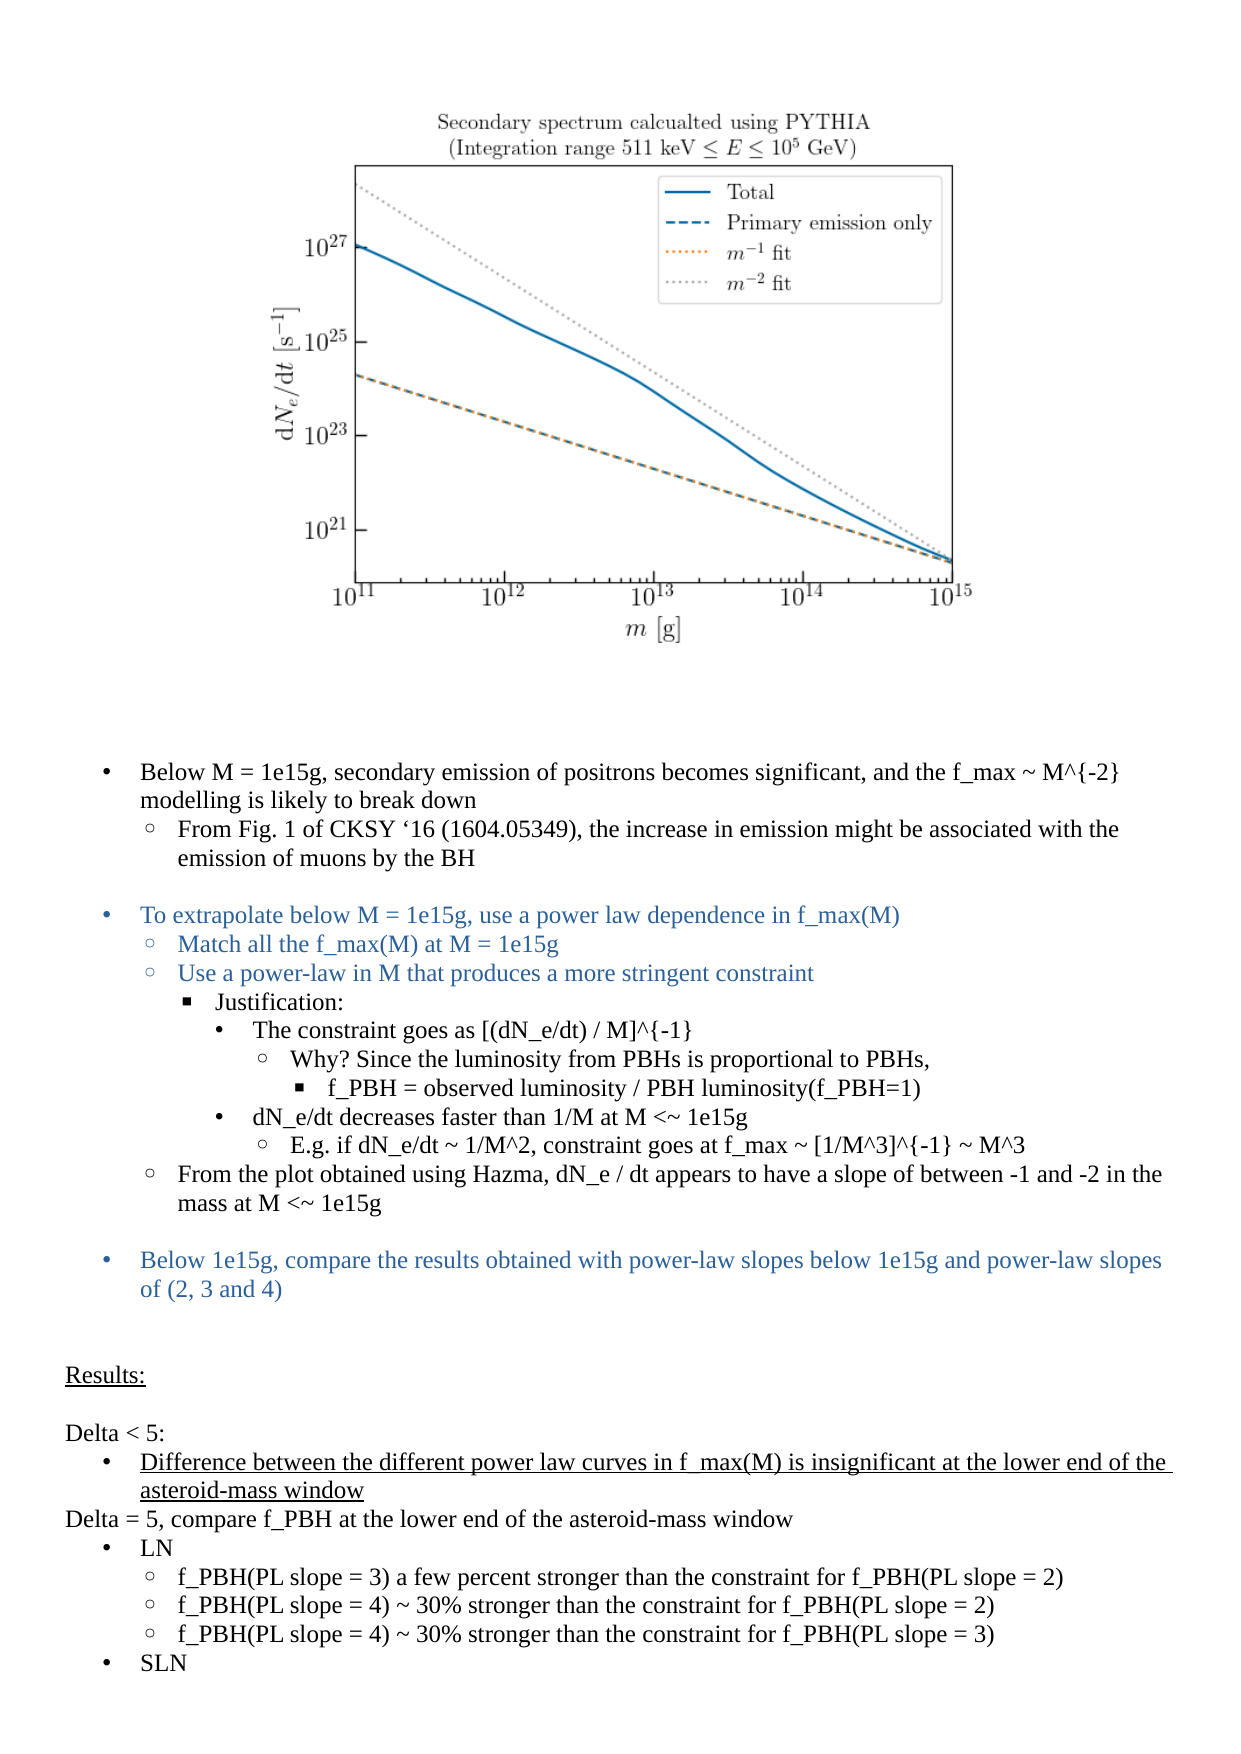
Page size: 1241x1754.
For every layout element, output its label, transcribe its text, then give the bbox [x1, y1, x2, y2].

list The constraint goes as [(dN_e/dt) / M]^{-1} [215, 1015, 1181, 1044]
list f_PBH(PL slope = 3) a few percent stronger than the constraint for f_PBH(PL slope = 2) [140, 1562, 1181, 1590]
list LN [102, 1533, 1181, 1562]
list SLN [102, 1648, 1181, 1677]
list Below M = 1e15g, secondary emission of positrons becomes significant, and the f_max ~ M^{-2} modelling is likely to break down [102, 757, 1181, 814]
text Delta < 5: [65, 1418, 1181, 1447]
list From the plot obtained using Hazma, dN_e / dt appears to have a slope of between -1 and -2 in the mass at M <~ 1e15g [140, 1159, 1181, 1217]
list Why? Since the luminosity from PBHs is proportional to PBHs, [252, 1044, 1181, 1073]
list E.g. if dN_e/dt ~ 1/M^2, constraint goes at f_max ~ [1/M^3]^{-1} ~ M^3 [252, 1130, 1181, 1159]
list f_PBH = observed luminosity / PBH luminosity(f_PBH=1) [290, 1073, 1181, 1102]
list Below 1e15g, compare the results obtained with power-law slopes below 1e15g and power-law slopes of (2, 3 and 4) [102, 1245, 1181, 1303]
list Use a power-law in M that produces a more stringent constraint [140, 958, 1181, 987]
list Match all the f_max(M) at M = 1e15g [140, 929, 1181, 958]
list To extrapolate below M = 1e15g, use a power law dependence in f_max(M) [102, 900, 1181, 929]
list Justification: [177, 987, 1181, 1015]
list f_PBH(PL slope = 4) ~ 30% stronger than the constraint for f_PBH(PL slope = 2) [140, 1590, 1181, 1619]
picture [244, 87, 1002, 671]
list f_PBH(PL slope = 4) ~ 30% stronger than the constraint for f_PBH(PL slope = 3) [140, 1619, 1181, 1648]
list Difference between the different power law curves in f_max(M) is insignificant at the lower end of the asteroid-mass window [102, 1447, 1181, 1504]
list dN_e/dt decreases faster than 1/M at M <~ 1e15g [215, 1102, 1181, 1130]
list From Fig. 1 of CKSY ‘16 (1604.05349), the increase in emission might be associated with the emission of muons by the BH [140, 814, 1181, 872]
text Delta = 5, compare f_PBH at the lower end of the asteroid-mass window [65, 1504, 1181, 1533]
text Results: [65, 1360, 1181, 1389]
